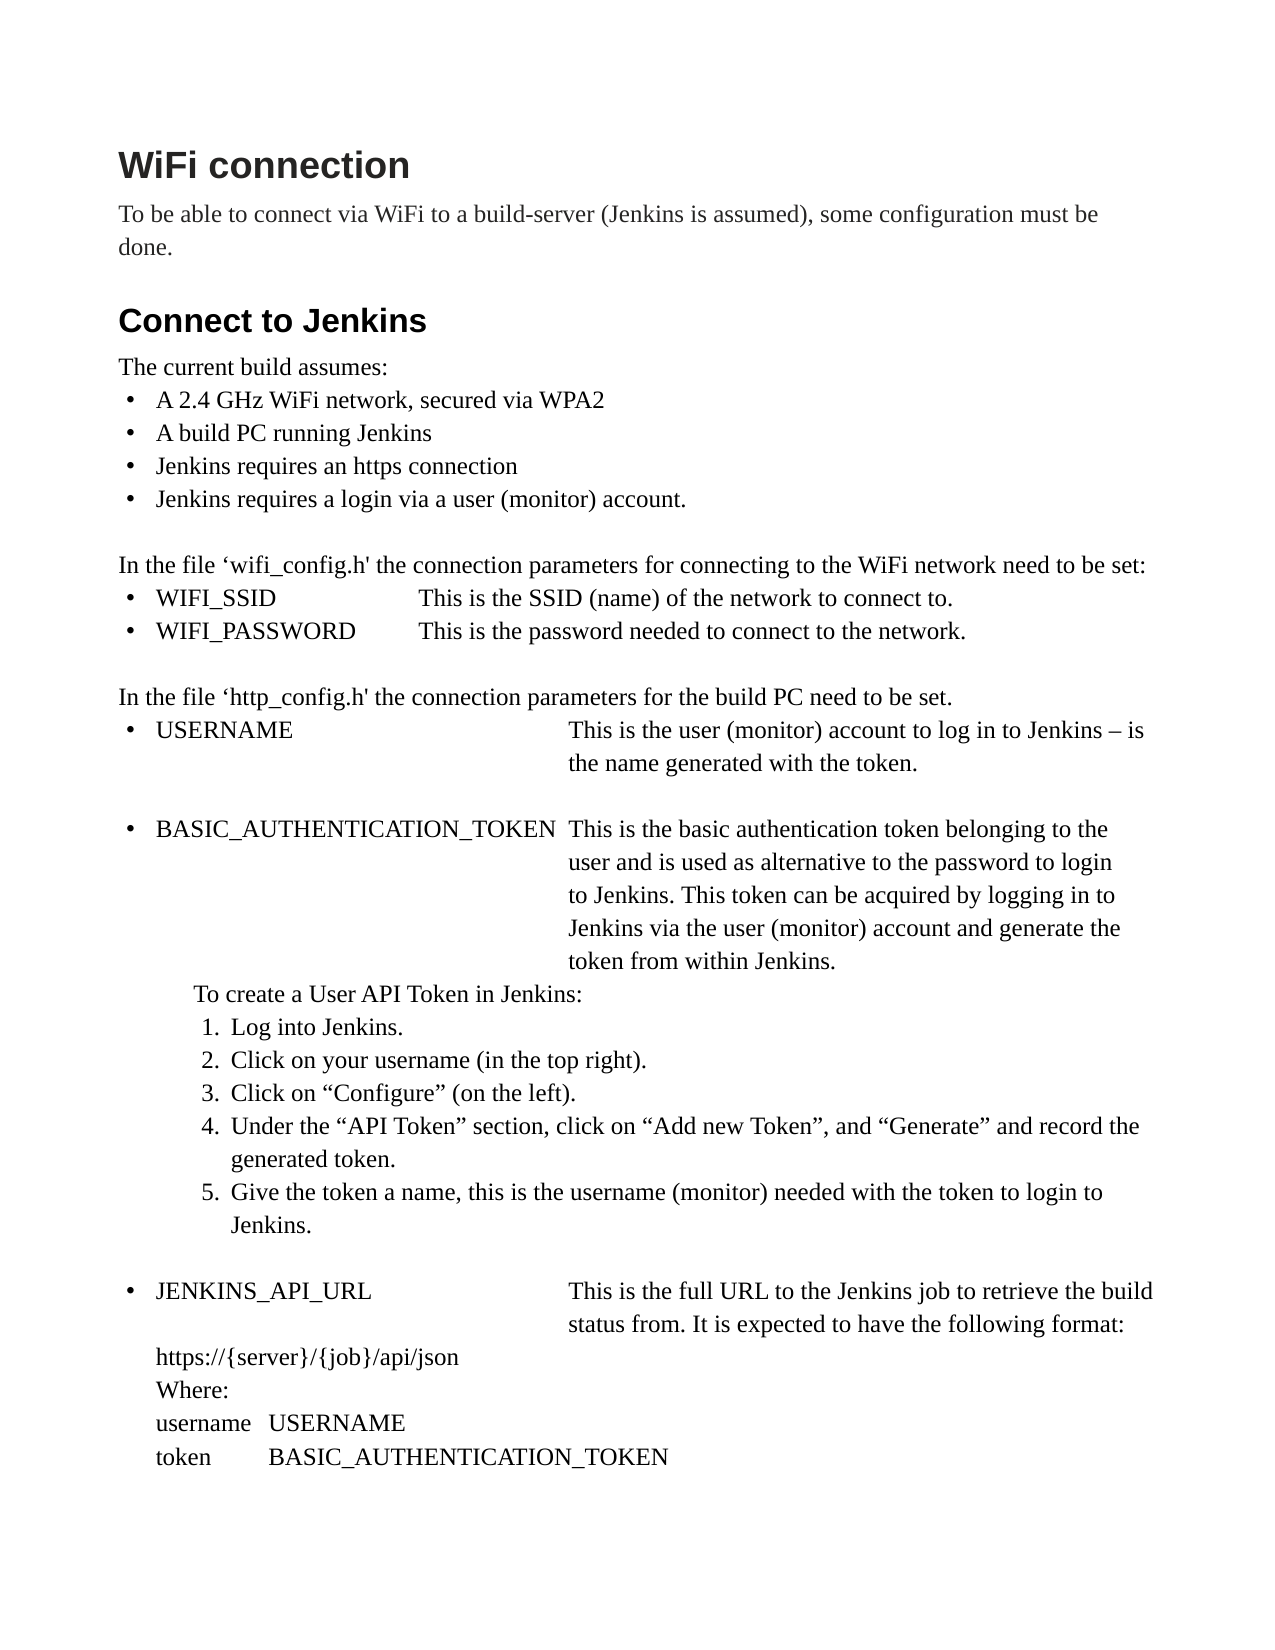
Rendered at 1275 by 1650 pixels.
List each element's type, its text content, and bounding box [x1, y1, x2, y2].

list Give the token a name, this is the username (monitor) needed with the token to login to Jenkins. [231, 1177, 1157, 1239]
text https://{server}/{job}/api/json [156, 1342, 1157, 1371]
text username USERNAME [156, 1408, 1157, 1437]
list BASIC_AUTHENTICATION_TOKEN This is the basic authentication token belonging to the user and is used as alternative to the password to login to Jenkins. This token can be acquired by logging in to Jenkins via the user (monitor) account and generate the token from within Jenkins. [156, 814, 1157, 975]
text The current build assumes: [118, 352, 1157, 381]
list USERNAME This is the user (monitor) account to log in to Jenkins – is the name generated with the token. [156, 715, 1157, 777]
subtitle WiFi connection [118, 143, 1157, 187]
list Click on “Configure” (on the left). [231, 1078, 1157, 1107]
list Jenkins requires an https connection [156, 451, 1157, 480]
text To create a User API Token in Jenkins: [118, 979, 1157, 1008]
text To be able to connect via WiFi to a build-server (Jenkins is assumed), some configuration must be done. [118, 199, 1157, 261]
list Under the “API Token” section, click on “Add new Token”, and “Generate” and record the generated token. [231, 1111, 1157, 1173]
list WIFI_SSID This is the SSID (name) of the network to connect to. [156, 583, 1157, 612]
list WIFI_PASSWORD This is the password needed to connect to the network. [156, 616, 1157, 645]
list A 2.4 GHz WiFi network, secured via WPA2 [156, 385, 1157, 414]
text In the file ‘http_config.h' the connection parameters for the build PC need to be set. [118, 682, 1157, 711]
list Log into Jenkins. [231, 1012, 1157, 1041]
list A build PC running Jenkins [156, 418, 1157, 447]
text token BASIC_AUTHENTICATION_TOKEN [156, 1442, 1157, 1470]
text Where: [156, 1376, 1157, 1404]
list Jenkins requires a login via a user (monitor) account. [156, 484, 1157, 513]
list Click on your username (in the top right). [231, 1045, 1157, 1074]
subtitle Connect to Jenkins [118, 301, 1157, 339]
text In the file ‘wifi_config.h' the connection parameters for connecting to the WiFi network need to be set: [118, 550, 1157, 579]
list JENKINS_API_URL This is the full URL to the Jenkins job to retrieve the build status from. It is expected to have the following format: [156, 1276, 1157, 1338]
